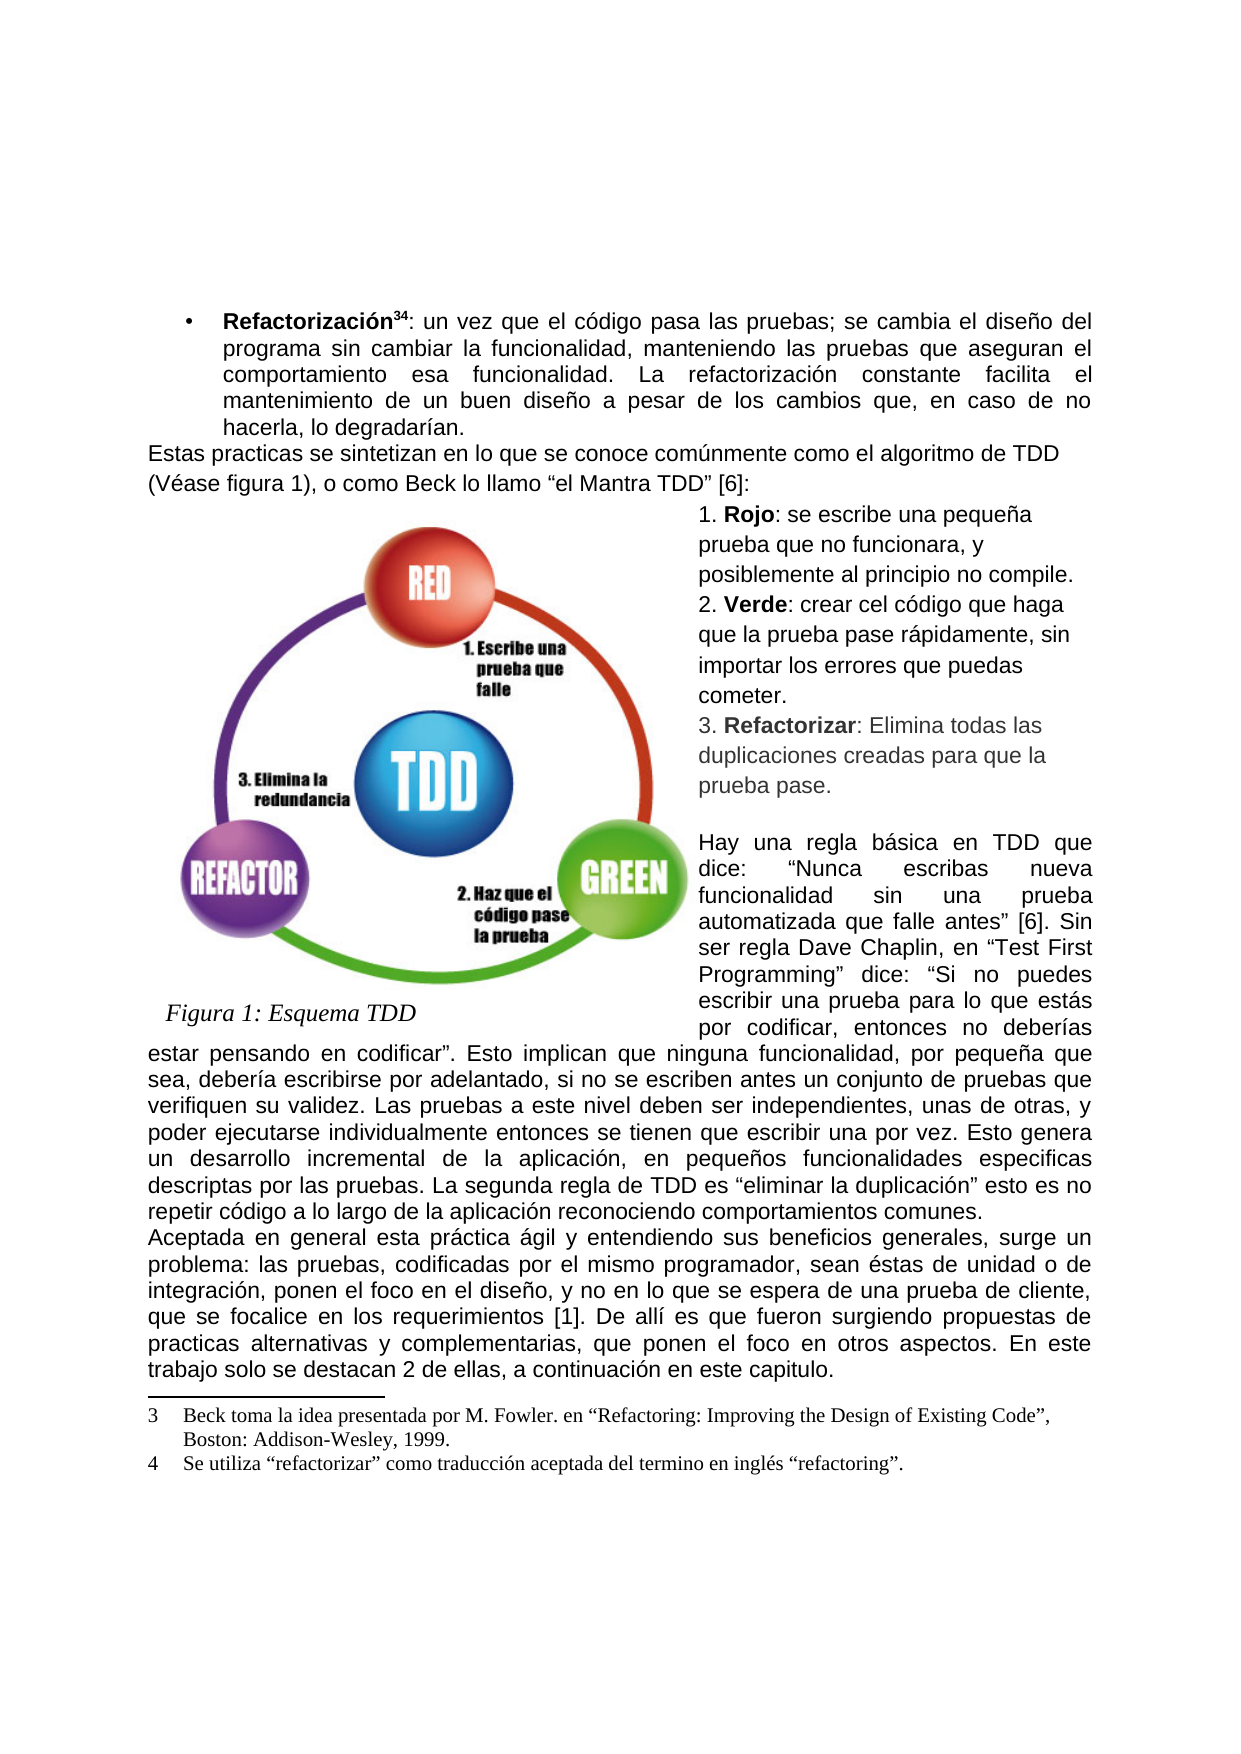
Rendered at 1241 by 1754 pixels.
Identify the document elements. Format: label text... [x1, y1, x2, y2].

list Beck toma la idea presentada por M. Fowler. en “Refactoring: Improving the Design of Existing Code”, Boston: Addison-Wesley, 1999. [148, 1403, 1093, 1451]
picture [165, 520, 699, 999]
text Figura 1: Esquema TDD [165, 999, 698, 1027]
list Refactorización: un vez que el código pasa las pruebas; se cambia el diseño del programa sin cambiar la funcionalidad, manteniendo las pruebas que aseguran el comportamiento esa funcionalidad. La refactorización constante facilita el mantenimiento de un buen diseño a pesar de los cambios que, en caso de no hacerla, lo degradarían. [185, 308, 1093, 440]
text Estas practicas se sintetizan en lo que se conoce comúnmente como el algoritmo de TDD (Véase figura 1), o como Beck lo llamo “el Mantra TDD” [6]: [148, 440, 1093, 497]
text 3. Refactorizar: Elimina todas las duplicaciones creadas para que la prueba pase. [699, 712, 1093, 799]
text 1. Rojo: se escribe una pequeña prueba que no funcionara, y posiblemente al principio no compile. [148, 501, 1093, 587]
text Hay una regla básica en TDD que dice: “Nunca escribas nueva funcionalidad sin una prueba automatizada que falle antes” [6]. Sin ser regla Dave Chaplin, en “Test First Programming” dice: “Si no puedes escribir una prueba para lo que estás por codificar, entonces no deberías estar pensando en codificar”. Esto implican que ninguna funcionalidad, por pequeña que sea, debería escribirse por adelantado, si no se escriben antes un conjunto de pruebas que verifiquen su validez. Las pruebas a este nivel deben ser independientes, unas de otras, y poder ejecutarse individualmente entonces se tienen que escribir una por vez. Esto genera un desarrollo incremental de la aplicación, en pequeños funcionalidades especificas descriptas por las pruebas. La segunda regla de TDD es “eliminar la duplicación” esto es no repetir código a lo largo de la aplicación reconociendo comportamientos comunes. [148, 829, 1093, 1224]
text 2. Verde: crear cel código que haga que la prueba pase rápidamente, sin importar los errores que puedas cometer. [699, 591, 1093, 708]
list Se utiliza “refactorizar” como traducción aceptada del termino en inglés “refactoring”. [148, 1451, 1093, 1475]
text Aceptada en general esta práctica ágil y entendiendo sus beneficios generales, surge un problema: las pruebas, codificadas por el mismo programador, sean éstas de unidad o de integración, ponen el foco en el diseño, y no en lo que se espera de una prueba de cliente, que se focalice en los requerimientos [1]. De allí es que fueron surgiendo propuestas de practicas alternativas y complementarias, que ponen el foco en otros aspectos. En este trabajo solo se destacan 2 de ellas, a continuación en este capitulo. [148, 1224, 1093, 1382]
